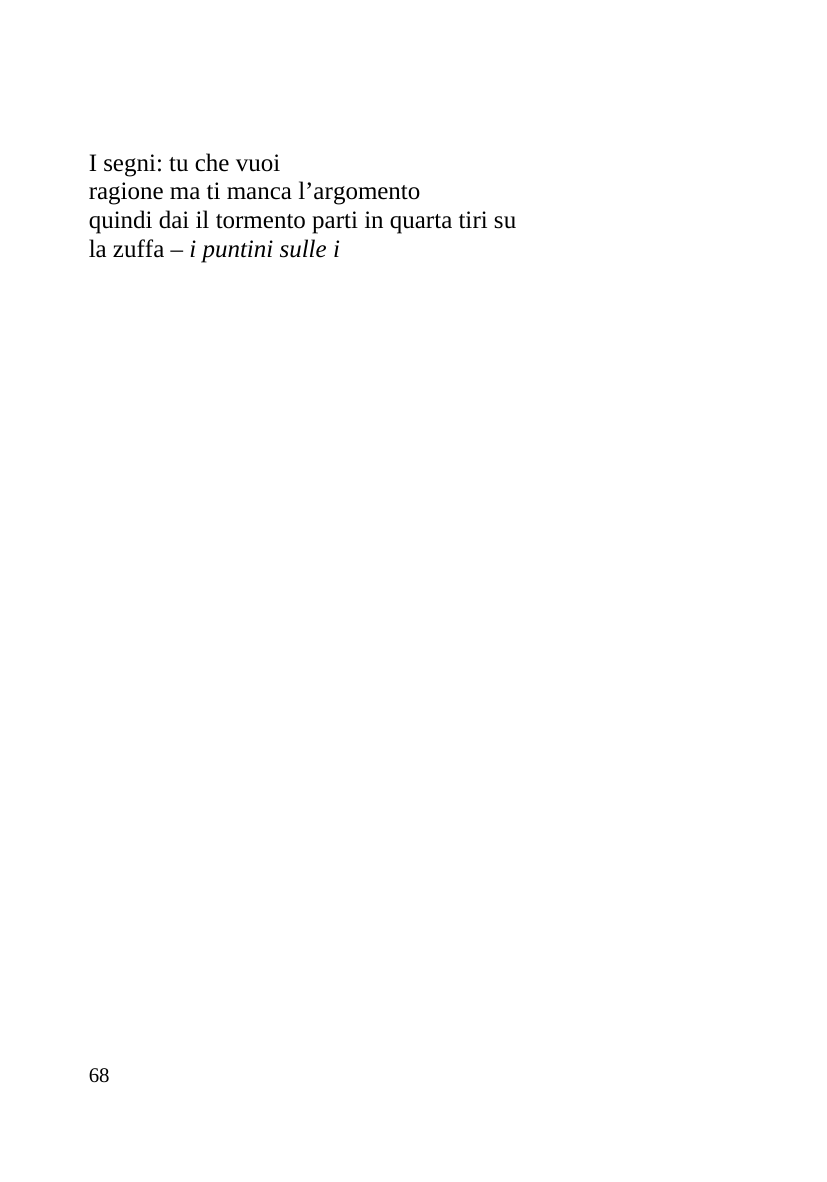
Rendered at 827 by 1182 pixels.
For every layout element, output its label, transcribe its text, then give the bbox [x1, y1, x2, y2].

text la zuffa – i puntini sulle i [88, 234, 738, 263]
text I segni: tu che vuoi [88, 148, 738, 176]
text quindi dai il tormento parti in quarta tiri su [88, 205, 738, 234]
text ragione ma ti manca l’argomento [88, 176, 738, 205]
